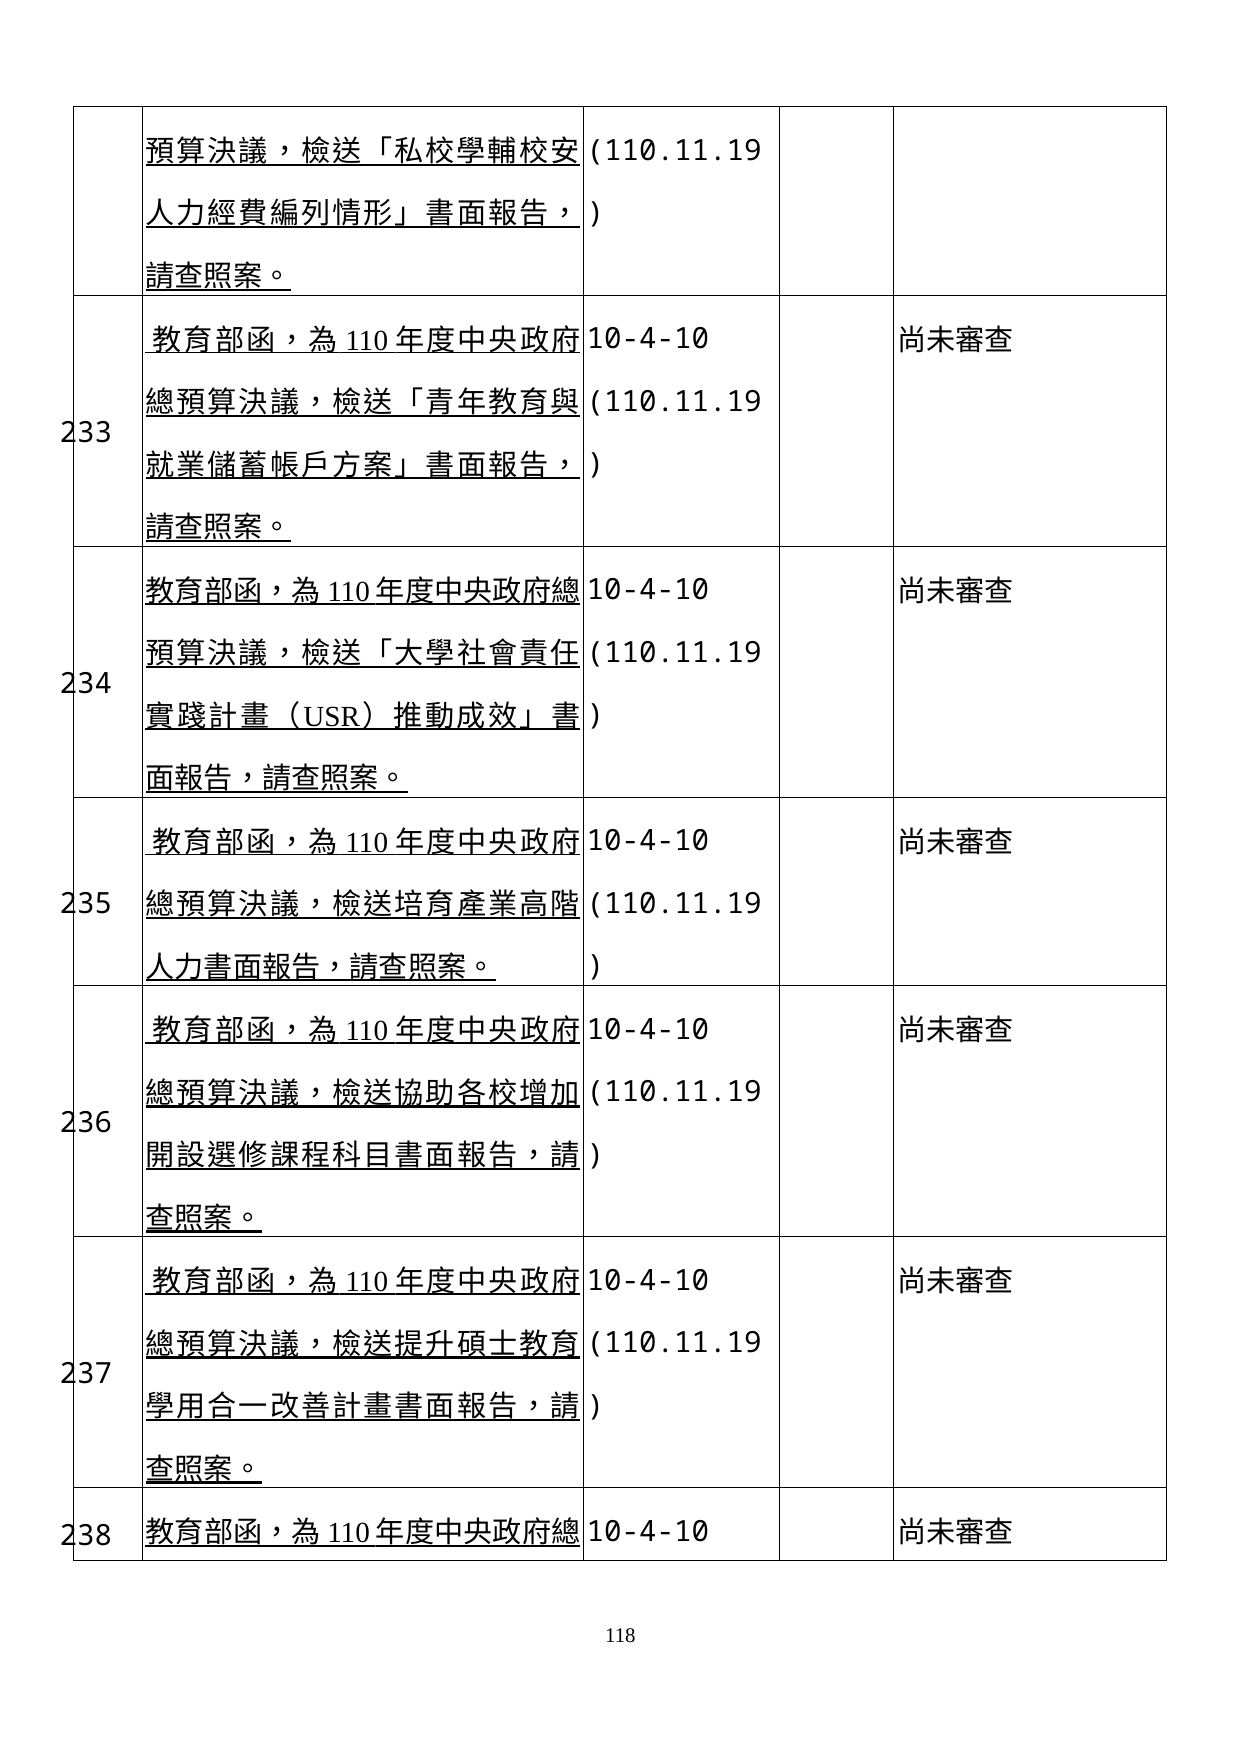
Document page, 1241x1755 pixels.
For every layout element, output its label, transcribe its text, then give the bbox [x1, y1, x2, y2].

table_cell [74, 1488, 142, 1560]
table_cell [74, 296, 142, 546]
table_cell 教育部函，為110年度中央政府總預算決議，檢送「青年教育與就業儲蓄帳戶方案」書面報告，請查照案。 [143, 296, 583, 546]
table_cell [780, 1237, 893, 1487]
table_cell [780, 798, 893, 985]
table_cell [74, 107, 142, 294]
table_cell 10-4-10 (110.11.19) [584, 798, 779, 985]
table_cell [780, 986, 893, 1236]
table_cell [74, 798, 142, 985]
table_cell 10-4-10 [584, 1488, 779, 1560]
table_cell 尚未審查 [894, 547, 1166, 797]
table_cell 教育部函，為110年度中央政府總預算決議，檢送培育產業高階人力書面報告，請查照案。 [143, 798, 583, 985]
table_cell 10-4-10 (110.11.19) [584, 547, 779, 797]
table_cell [74, 547, 142, 797]
table_cell [780, 1488, 893, 1560]
table_cell [74, 986, 142, 1236]
table_cell 教育部函，為110年度中央政府總預算決議，檢送提升碩士教育學用合一改善計畫書面報告，請查照案。 [143, 1237, 583, 1487]
table_cell 尚未審查 [894, 798, 1166, 985]
table_cell 教育部函，為110年度中央政府總預算決議，檢送協助各校增加開設選修課程科目書面報告，請查照案。 [143, 986, 583, 1236]
table_cell 尚未審查 [894, 296, 1166, 546]
table_cell [780, 296, 893, 546]
table_cell [74, 1237, 142, 1487]
table_cell 10-4-10 (110.11.19) [584, 296, 779, 546]
table_cell 預算決議，檢送「私校學輔校安人力經費編列情形」書面報告，請查照案。 [143, 107, 583, 294]
table_cell 教育部函，為110年度中央政府總 [143, 1488, 583, 1560]
table_cell 尚未審查 [894, 986, 1166, 1236]
table_cell 10-4-10 (110.11.19) [584, 1237, 779, 1487]
table_cell 尚未審查 [894, 1488, 1166, 1560]
table_cell 教育部函，為110年度中央政府總預算決議，檢送「大學社會責任實踐計畫（USR）推動成效」書面報告，請查照案。 [143, 547, 583, 797]
table_cell 尚未審查 [894, 1237, 1166, 1487]
table_cell 10-4-10 (110.11.19) [584, 986, 779, 1236]
table_cell [780, 107, 893, 294]
table_cell (110.11.19) [584, 107, 779, 294]
table_cell [894, 107, 1166, 294]
table_cell [780, 547, 893, 797]
